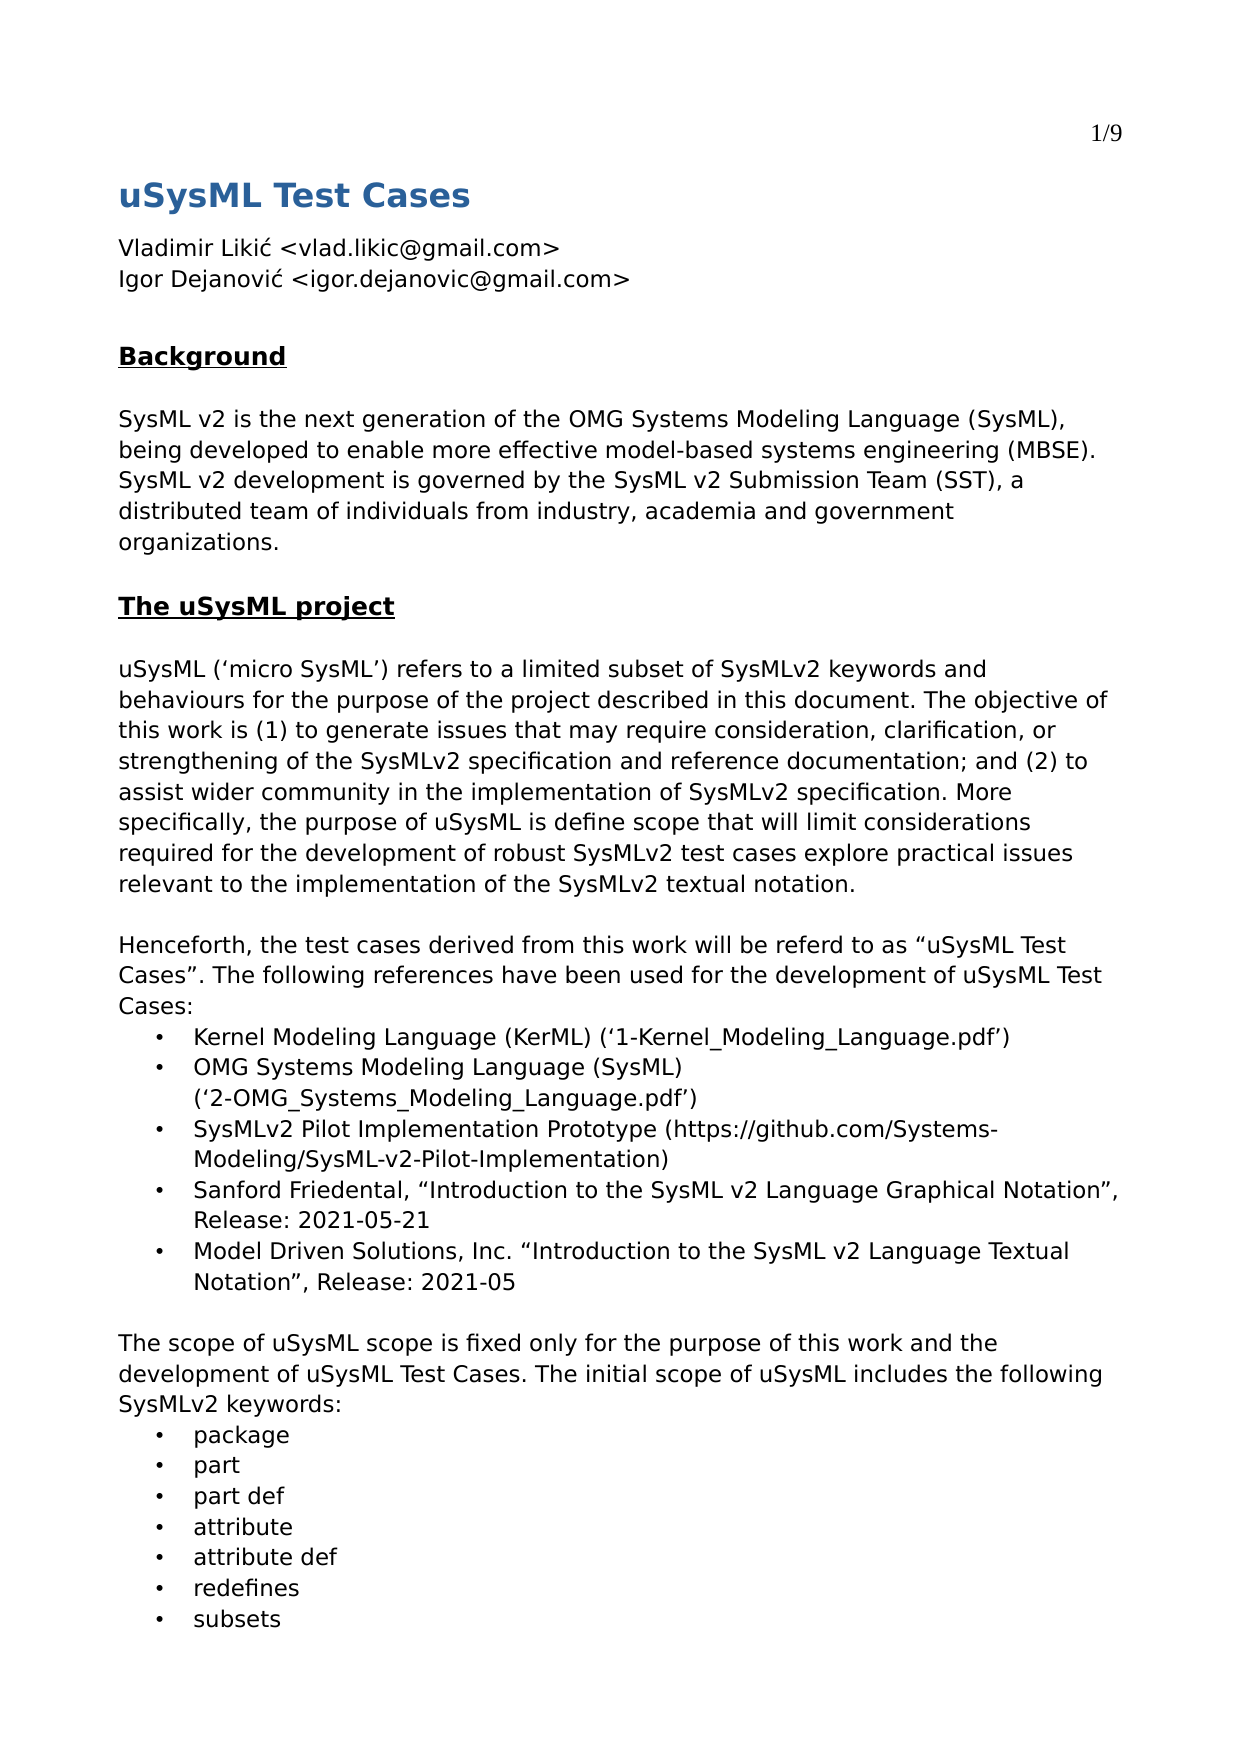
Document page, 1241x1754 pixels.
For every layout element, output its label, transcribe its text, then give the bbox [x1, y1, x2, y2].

text The scope of uSysML scope is fixed only for the purpose of this work and the development of uSysML Test Cases. The initial scope of uSysML includes the following SysMLv2 keywords: [118, 1330, 1122, 1418]
list OMG Systems Modeling Language (SysML) [156, 1054, 1122, 1081]
list (‘2-OMG_Systems_Modeling_Language.pdf’) [156, 1085, 1122, 1112]
text uSysML (‘micro SysML’) refers to a limited subset of SysMLv2 keywords and behaviours for the purpose of the project described in this document. The objective of this work is (1) to generate issues that may require consideration, clarification, or strengthening of the SysMLv2 specification and reference documentation; and (2) to assist wider community in the implementation of SysMLv2 specification. More specifically, the purpose of uSysML is define scope that will limit considerations required for the development of robust SysMLv2 test cases explore practical issues relevant to the implementation of the SysMLv2 textual notation. [118, 656, 1122, 897]
list redefines [156, 1575, 1122, 1602]
text Background [118, 342, 1122, 371]
text uSysML Test Cases [118, 176, 1122, 215]
list part def [156, 1483, 1122, 1510]
text Vladimir Likić <vlad.likic@gmail.com> [118, 236, 1122, 262]
text Igor Dejanović <igor.dejanovic@gmail.com> [118, 266, 1122, 293]
list attribute [156, 1514, 1122, 1541]
list Model Driven Solutions, Inc. “Introduction to the SysML v2 Language Textual Notation”, Release: 2021-05 [156, 1238, 1122, 1296]
list subsets [156, 1606, 1122, 1632]
list Sanford Friedental, “Introduction to the SysML v2 Language Graphical Notation”, Release: 2021-05-21 [156, 1177, 1122, 1234]
list Kernel Modeling Language (KerML) (‘1-Kernel_Modeling_Language.pdf’) [156, 1024, 1122, 1051]
list SysMLv2 Pilot Implementation Prototype (https://github.com/Systems-Modeling/SysML-v2-Pilot-Implementation) [156, 1116, 1122, 1173]
list part [156, 1453, 1122, 1479]
text The uSysML project [118, 592, 1122, 621]
text SysML v2 is the next generation of the OMG Systems Modeling Language (SysML), being developed to enable more effective model-based systems engineering (MBSE). SysML v2 development is governed by the SysML v2 Submission Team (SST), a distributed team of individuals from industry, academia and government organizations. [118, 406, 1122, 555]
list attribute def [156, 1544, 1122, 1571]
text Henceforth, the test cases derived from this work will be referd to as “uSysML Test Cases”. The following references have been used for the development of uSysML Test Cases: [118, 932, 1122, 1020]
list package [156, 1422, 1122, 1449]
